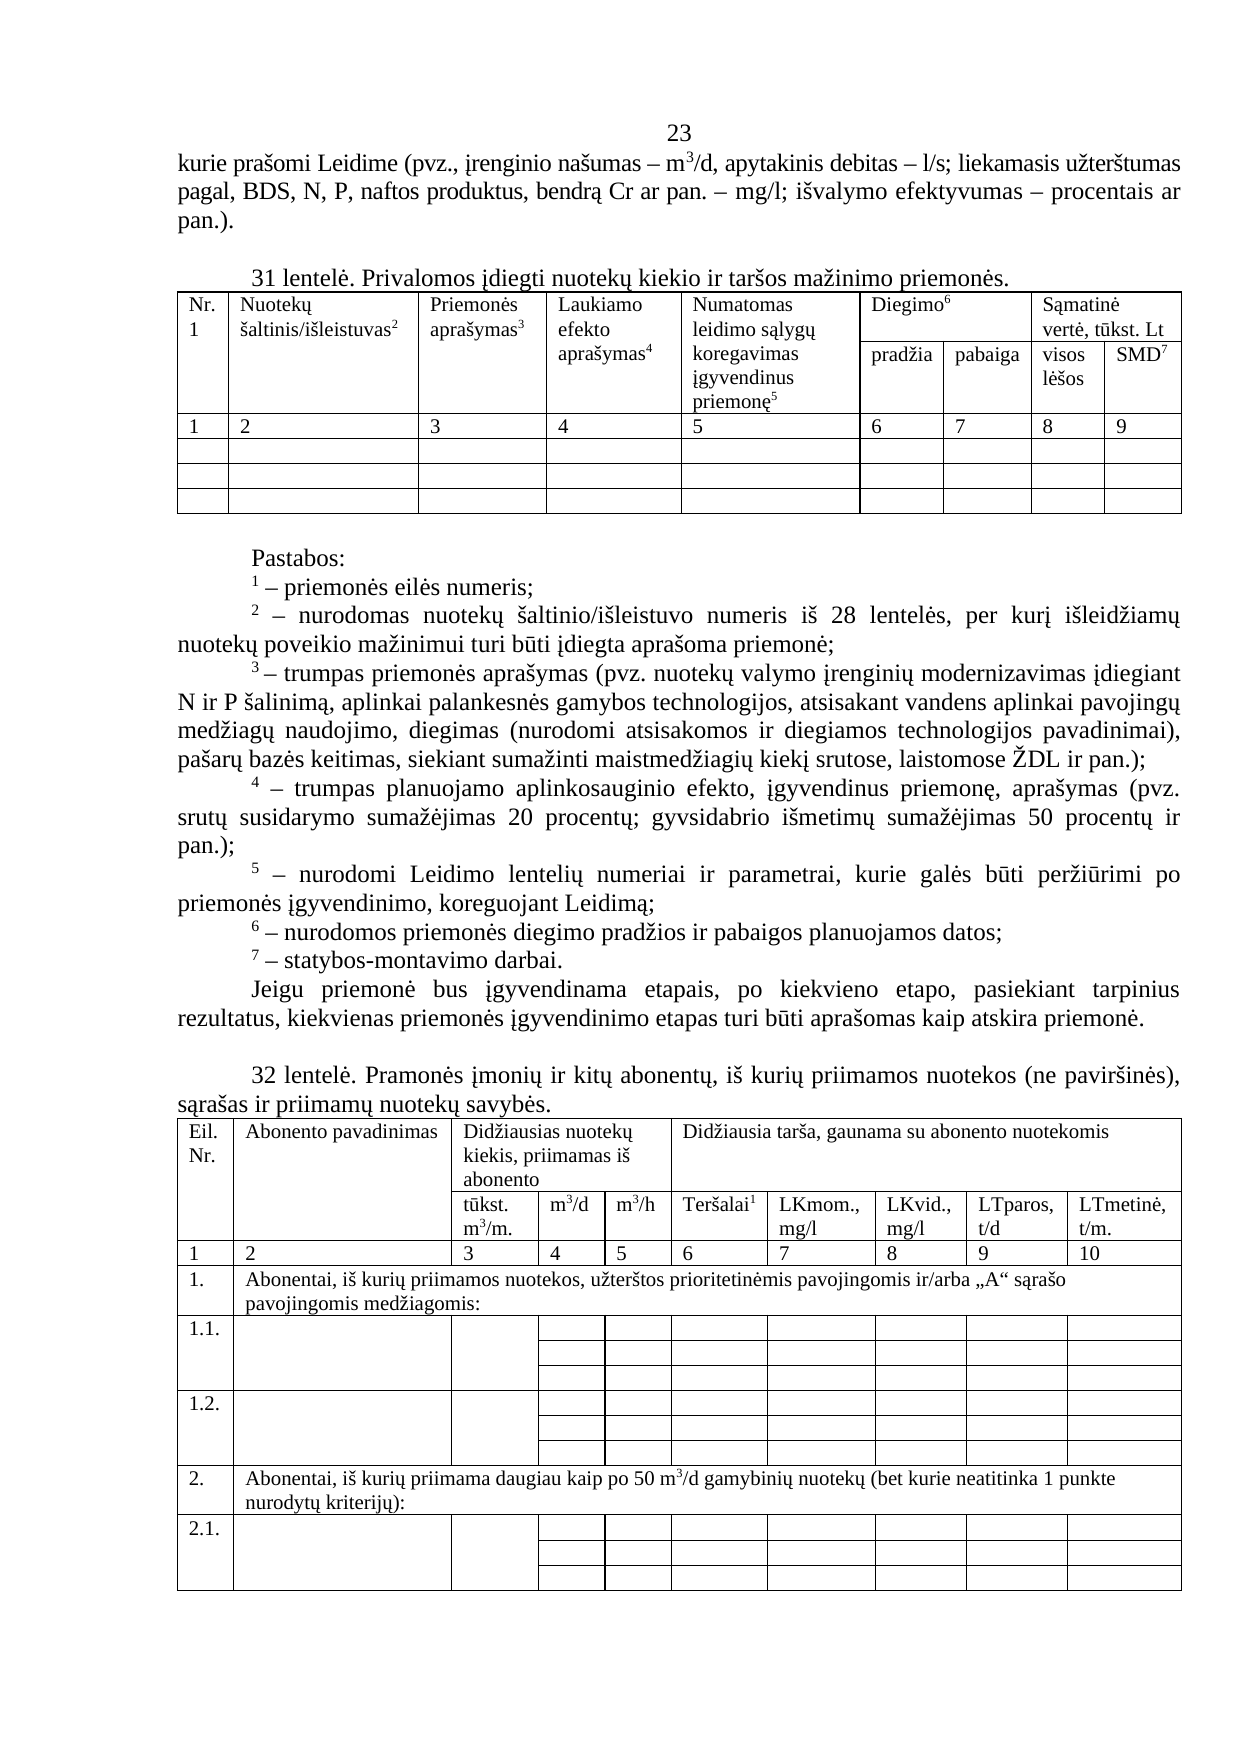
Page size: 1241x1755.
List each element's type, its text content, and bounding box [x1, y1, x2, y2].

table_cell [539, 1391, 604, 1415]
table_cell [768, 1566, 875, 1590]
table_cell [229, 439, 418, 463]
table_cell [539, 1541, 604, 1564]
table_cell [419, 464, 546, 488]
text Pastabos: [177, 543, 1181, 572]
text 4 – trumpas planuojamo aplinkosauginio efekto, įgyvendinus priemonę, aprašymas (pvz. srutų susidarymo sumažėjimas 20 procentų; gyvsidabrio išmetimų sumažėjimas 50 procentų ir pan.); [177, 773, 1181, 859]
table_cell [234, 1316, 451, 1390]
table_cell [539, 1316, 604, 1340]
table_cell LKmom., mg/l [768, 1192, 875, 1240]
table_cell [672, 1416, 767, 1440]
table_cell [1105, 489, 1181, 513]
table_cell [672, 1541, 767, 1564]
table_cell [606, 1316, 671, 1340]
text 7 – statybos-montavimo darbai. [177, 945, 1181, 974]
table_header Priemonės aprašymas3 [419, 293, 546, 413]
table_cell LTparos, t/d [967, 1192, 1067, 1240]
table_cell 2.1. [178, 1515, 233, 1590]
table_cell 1 [178, 1241, 233, 1265]
table_cell [1068, 1566, 1181, 1590]
table_cell [682, 489, 859, 513]
table_cell [234, 1391, 451, 1465]
table_cell [768, 1316, 875, 1340]
table_cell [419, 489, 546, 513]
table_header Nuotekų šaltinis/išleistuvas2 [229, 293, 418, 413]
table_cell [1105, 464, 1181, 488]
table_cell [606, 1366, 671, 1390]
table_cell [876, 1416, 966, 1440]
table_cell [1068, 1391, 1181, 1415]
table_cell [967, 1366, 1067, 1390]
table_cell Abonentai, iš kurių priimama daugiau kaip po 50 m3/d gamybinių nuotekų (bet kurie neatitinka 1 punkte nurodytų kriterijų): [234, 1466, 1181, 1514]
table_cell 9 [1105, 414, 1181, 438]
table_cell pabaiga [944, 342, 1031, 413]
table_cell [672, 1341, 767, 1365]
table_header Numatomas leidimo sąlygų koregavimas įgyvendinus priemonę5 [682, 293, 859, 413]
table_cell [876, 1441, 966, 1465]
table_cell [672, 1515, 767, 1539]
table_cell 5 [682, 414, 859, 438]
table_cell [967, 1441, 1067, 1465]
table_cell [672, 1316, 767, 1340]
table_cell [1032, 439, 1104, 463]
table_cell [1068, 1366, 1181, 1390]
table_cell [606, 1391, 671, 1415]
table_cell [967, 1316, 1067, 1340]
text 1 – priemonės eilės numeris; [177, 572, 1181, 600]
table_cell [547, 439, 681, 463]
table_cell [876, 1515, 966, 1539]
table_cell [876, 1366, 966, 1390]
table_cell [876, 1391, 966, 1415]
table_cell Teršalai1 [672, 1192, 767, 1240]
table_cell 4 [547, 414, 681, 438]
table_cell [672, 1566, 767, 1590]
table_cell [178, 489, 228, 513]
table_cell [768, 1391, 875, 1415]
table_cell 2 [234, 1241, 451, 1265]
table_cell [967, 1566, 1067, 1590]
table_cell [419, 439, 546, 463]
table_cell [1032, 464, 1104, 488]
table_cell 3 [452, 1241, 538, 1265]
table_cell [539, 1566, 604, 1590]
text 2 – nurodomas nuotekų šaltinio/išleistuvo numeris iš 28 lentelės, per kurį išleidžiamų nuotekų poveikio mažinimui turi būti įdiegta aprašoma priemonė; [177, 600, 1181, 658]
table_cell [861, 464, 943, 488]
table_cell 2 [229, 414, 418, 438]
table_cell [606, 1541, 671, 1564]
table_cell [539, 1341, 604, 1365]
table_cell [539, 1515, 604, 1539]
table_cell [967, 1541, 1067, 1564]
table_cell 6 [672, 1241, 767, 1265]
table_cell [547, 489, 681, 513]
table_cell [876, 1566, 966, 1590]
table_cell [606, 1341, 671, 1365]
table_cell [967, 1391, 1067, 1415]
table_cell [452, 1515, 538, 1590]
table_cell [768, 1416, 875, 1440]
table_cell [178, 439, 228, 463]
table_header Didžiausias nuotekų kiekis, priimamas iš abonento [452, 1119, 671, 1191]
table_cell m3/d [539, 1192, 604, 1240]
table_header Abonento pavadinimas [234, 1119, 451, 1240]
table_cell 1.1. [178, 1316, 233, 1390]
table_cell [539, 1416, 604, 1440]
table_cell 1.2. [178, 1391, 233, 1465]
table_cell [861, 489, 943, 513]
table_cell LKvid., mg/l [876, 1192, 966, 1240]
table_cell [876, 1316, 966, 1340]
table_cell [606, 1566, 671, 1590]
table_cell [944, 439, 1031, 463]
table_cell [539, 1441, 604, 1465]
text 6 – nurodomos priemonės diegimo pradžios ir pabaigos planuojamos datos; [177, 917, 1181, 945]
table_cell SMD7 [1105, 342, 1181, 413]
table_cell [1032, 489, 1104, 513]
text 31 lentelė. Privalomos įdiegti nuotekų kiekio ir taršos mažinimo priemonės. [177, 263, 1181, 291]
table_cell [967, 1515, 1067, 1539]
table_cell [876, 1541, 966, 1564]
table_cell [768, 1341, 875, 1365]
table_cell [967, 1341, 1067, 1365]
table_cell [768, 1366, 875, 1390]
table_cell [672, 1441, 767, 1465]
table_cell visos lėšos [1032, 342, 1104, 413]
table_header Diegimo6 [861, 293, 1031, 341]
table_cell [229, 489, 418, 513]
table_cell [1068, 1416, 1181, 1440]
table_cell 7 [768, 1241, 875, 1265]
table_cell 4 [539, 1241, 604, 1265]
table_cell 1 [178, 414, 228, 438]
table_cell [1068, 1541, 1181, 1564]
table_cell [861, 439, 943, 463]
table_header Eil. Nr. [178, 1119, 233, 1240]
table_cell [1105, 439, 1181, 463]
table_cell [606, 1441, 671, 1465]
table_header Didžiausia tarša, gaunama su abonento nuotekomis [672, 1119, 1181, 1191]
text 3 – trumpas priemonės aprašymas (pvz. nuotekų valymo įrenginių modernizavimas įdiegiant N ir P šalinimą, aplinkai palankesnės gamybos technologijos, atsisakant vandens aplinkai pavojingų medžiagų naudojimo, diegimas (nurodomi atsisakomos ir diegiamos technologijos pavadinimai), pašarų bazės keitimas, siekiant sumažinti maistmedžiagių kiekį srutose, laistomose ŽDL ir pan.); [177, 658, 1181, 773]
table_cell [606, 1515, 671, 1539]
table_cell [876, 1341, 966, 1365]
table_cell [768, 1515, 875, 1539]
table_cell [539, 1366, 604, 1390]
table_cell 2. [178, 1466, 233, 1514]
table_cell m3/h [606, 1192, 671, 1240]
table_cell [1068, 1515, 1181, 1539]
table_header Sąmatinė vertė, tūkst. Lt [1032, 293, 1181, 341]
table_cell [547, 464, 681, 488]
text kurie prašomi Leidime (pvz., įrenginio našumas – m3/d, apytakinis debitas – l/s; liekamasis užterštumas pagal, BDS, N, P, naftos produktus, bendrą Cr ar pan. – mg/l; išvalymo efektyvumas – procentais ar pan.). [177, 148, 1181, 234]
table_cell [452, 1391, 538, 1465]
text Jeigu priemonė bus įgyvendinama etapais, po kiekvieno etapo, pasiekiant tarpinius rezultatus, kiekvienas priemonės įgyvendinimo etapas turi būti aprašomas kaip atskira priemonė. [177, 974, 1181, 1032]
table_cell [967, 1416, 1067, 1440]
table_cell tūkst. m3/m. [452, 1192, 538, 1240]
table_cell 5 [606, 1241, 671, 1265]
table_cell 10 [1068, 1241, 1181, 1265]
table_cell Abonentai, iš kurių priimamos nuotekos, užterštos prioritetinėmis pavojingomis ir/arba „A“ sąrašo pavojingomis medžiagomis: [234, 1266, 1181, 1314]
table_cell pradžia [861, 342, 943, 413]
table_cell [682, 439, 859, 463]
table_cell 3 [419, 414, 546, 438]
text 32 lentelė. Pramonės įmonių ir kitų abonentų, iš kurių priimamos nuotekos (ne paviršinės), sąrašas ir priimamų nuotekų savybės. [177, 1060, 1181, 1118]
table_cell [768, 1541, 875, 1564]
table_cell LTmetinė, t/m. [1068, 1192, 1181, 1240]
table_cell [672, 1391, 767, 1415]
table_cell 9 [967, 1241, 1067, 1265]
table_cell 8 [1032, 414, 1104, 438]
table_cell [768, 1441, 875, 1465]
text 5 – nurodomi Leidimo lentelių numeriai ir parametrai, kurie galės būti peržiūrimi po priemonės įgyvendinimo, koreguojant Leidimą; [177, 859, 1181, 917]
table_cell [452, 1316, 538, 1390]
table_header Nr. 1 [178, 293, 228, 413]
table_cell 8 [876, 1241, 966, 1265]
table_cell [672, 1366, 767, 1390]
table_cell [229, 464, 418, 488]
table_cell [1068, 1316, 1181, 1340]
table_cell [944, 489, 1031, 513]
table_cell [1068, 1441, 1181, 1465]
table_cell 1. [178, 1266, 233, 1314]
table_cell [234, 1515, 451, 1590]
table_cell 7 [944, 414, 1031, 438]
table_header Laukiamo efekto aprašymas4 [547, 293, 681, 413]
table_cell 6 [861, 414, 943, 438]
table_cell [606, 1416, 671, 1440]
table_cell [178, 464, 228, 488]
table_cell [944, 464, 1031, 488]
table_cell [682, 464, 859, 488]
table_cell [1068, 1341, 1181, 1365]
